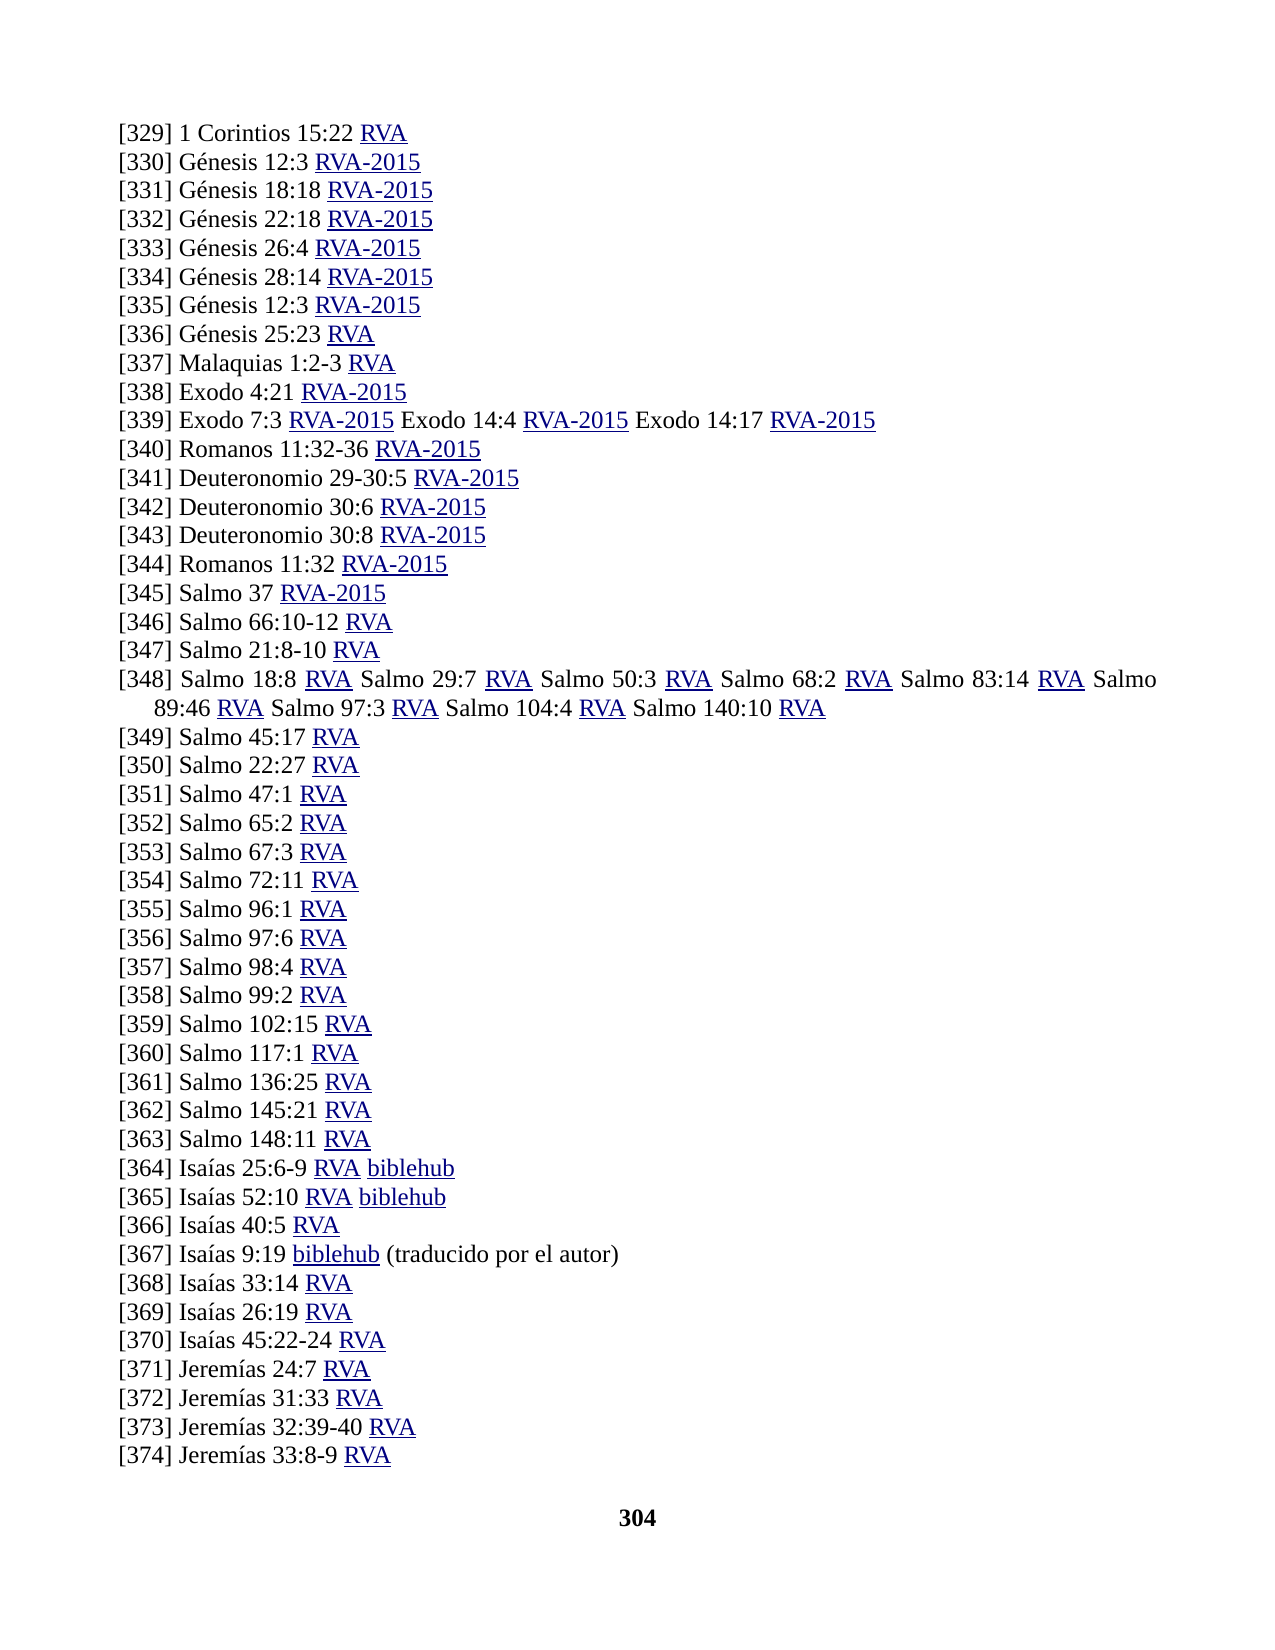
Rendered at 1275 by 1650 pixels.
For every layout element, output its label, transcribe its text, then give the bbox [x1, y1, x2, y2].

text Exodo 7:3 RVA-2015 Exodo 14:4 RVA-2015 Exodo 14:17 RVA-2015 [118, 406, 1157, 434]
text Salmo 136:25 RVA [118, 1067, 1157, 1096]
text Génesis 12:3 RVA-2015 [118, 147, 1157, 176]
text Deuteronomio 30:8 RVA-2015 [118, 521, 1157, 549]
text Salmo 72:11 RVA [118, 866, 1157, 894]
text Isaías 9:19 biblehub (traducido por el autor) [118, 1239, 1157, 1268]
text Salmo 66:10-12 RVA [118, 607, 1157, 636]
text Romanos 11:32 RVA-2015 [118, 549, 1157, 578]
text Malaquias 1:2-3 RVA [118, 348, 1157, 377]
text Génesis 26:4 RVA-2015 [118, 233, 1157, 262]
text Génesis 12:3 RVA-2015 [118, 291, 1157, 319]
text Génesis 18:18 RVA-2015 [118, 176, 1157, 204]
text Génesis 25:23 RVA [118, 319, 1157, 348]
text Jeremías 32:39-40 RVA [118, 1412, 1157, 1441]
text Salmo 65:2 RVA [118, 808, 1157, 837]
text Isaías 33:14 RVA [118, 1268, 1157, 1297]
text Isaías 25:6-9 RVA biblehub [118, 1153, 1157, 1182]
text 1 Corintios 15:22 RVA [118, 118, 1157, 147]
text Isaías 40:5 RVA [118, 1211, 1157, 1239]
text Salmo 18:8 RVA Salmo 29:7 RVA Salmo 50:3 RVA Salmo 68:2 RVA Salmo 83:14 RVA Salmo 89:46 RVA Salmo 97:3 RVA Salmo 104:4 RVA Salmo 140:10 RVA [118, 664, 1157, 722]
text Jeremías 24:7 RVA [118, 1354, 1157, 1383]
text Salmo 22:27 RVA [118, 751, 1157, 779]
text Salmo 67:3 RVA [118, 837, 1157, 866]
text Isaías 26:19 RVA [118, 1297, 1157, 1326]
text Salmo 102:15 RVA [118, 1009, 1157, 1038]
text Salmo 45:17 RVA [118, 722, 1157, 751]
text Exodo 4:21 RVA-2015 [118, 377, 1157, 406]
text Salmo 117:1 RVA [118, 1038, 1157, 1067]
text Génesis 22:18 RVA-2015 [118, 204, 1157, 233]
text Deuteronomio 30:6 RVA-2015 [118, 492, 1157, 521]
text Jeremías 31:33 RVA [118, 1383, 1157, 1412]
text Isaías 52:10 RVA biblehub [118, 1182, 1157, 1211]
text Salmo 97:6 RVA [118, 923, 1157, 952]
text Génesis 28:14 RVA-2015 [118, 262, 1157, 291]
text Salmo 98:4 RVA [118, 952, 1157, 981]
text Jeremías 33:8-9 RVA [118, 1441, 1157, 1469]
text Salmo 21:8-10 RVA [118, 636, 1157, 664]
text Salmo 145:21 RVA [118, 1096, 1157, 1124]
text Romanos 11:32-36 RVA-2015 [118, 434, 1157, 463]
text Salmo 96:1 RVA [118, 894, 1157, 923]
text Salmo 99:2 RVA [118, 981, 1157, 1009]
text Isaías 45:22-24 RVA [118, 1326, 1157, 1354]
text Salmo 37 RVA-2015 [118, 578, 1157, 607]
text Salmo 47:1 RVA [118, 779, 1157, 808]
text Salmo 148:11 RVA [118, 1124, 1157, 1153]
text Deuteronomio 29-30:5 RVA-2015 [118, 463, 1157, 492]
